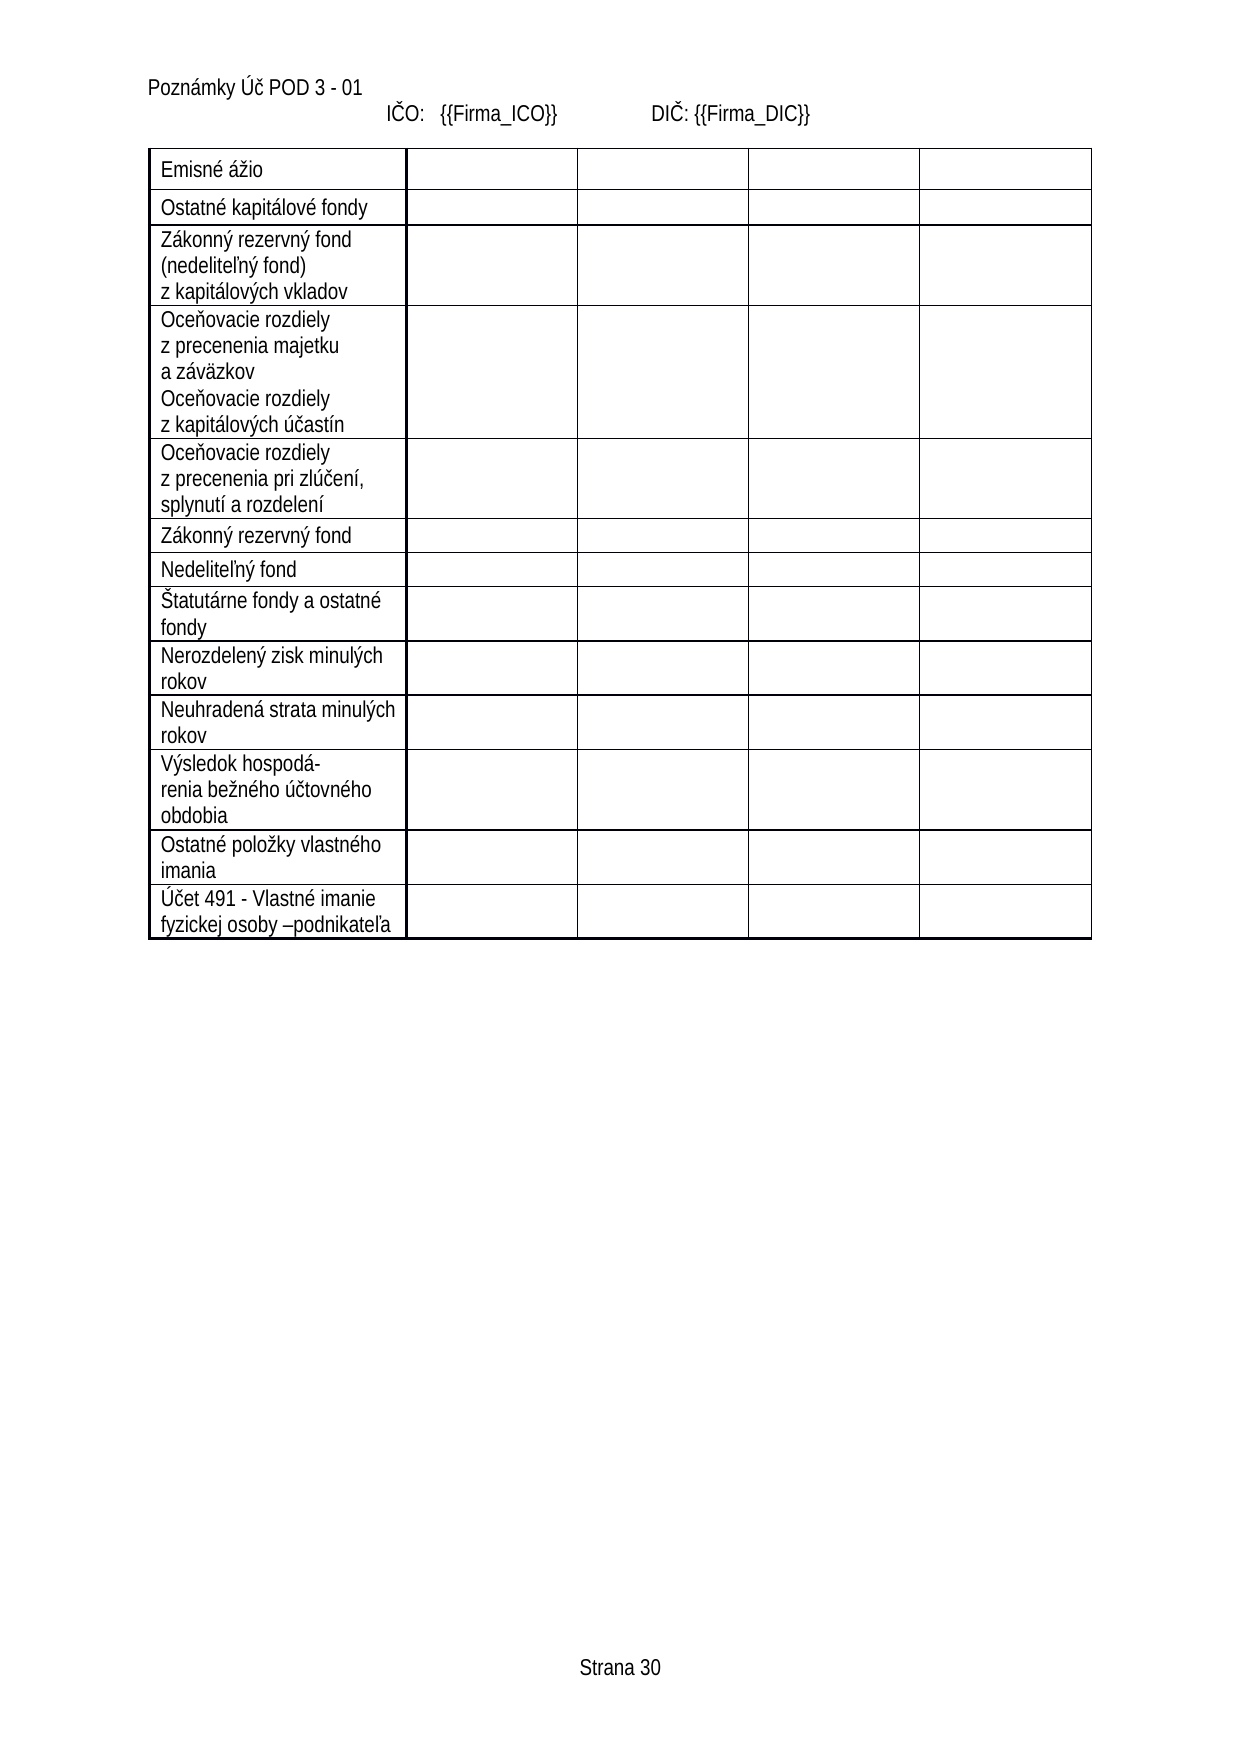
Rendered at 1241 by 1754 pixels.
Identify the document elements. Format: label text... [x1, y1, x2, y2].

table_cell [749, 306, 919, 385]
table_cell [578, 439, 748, 517]
table_cell Zákonný rezervný fond [151, 519, 405, 552]
table_cell [920, 190, 1091, 223]
table_cell Štatutárne fondy a ostatné fondy [151, 587, 405, 640]
table_cell [578, 519, 748, 552]
table_cell [408, 385, 577, 437]
table_cell [578, 750, 748, 829]
table_cell [408, 190, 577, 223]
table_cell Oceňovacie rozdiely z kapitálových účastín [151, 385, 405, 437]
table_cell Výsledok hospodá-renia bežného účtovného obdobia [151, 750, 405, 829]
table_cell [920, 306, 1091, 385]
table_cell [578, 306, 748, 385]
table_cell [920, 519, 1091, 552]
table_cell [920, 149, 1091, 189]
table_cell [749, 385, 919, 437]
table_cell [408, 750, 577, 829]
table_cell [749, 439, 919, 517]
table_cell [408, 831, 577, 883]
table_cell [749, 587, 919, 640]
table_cell Emisné ážio [151, 149, 405, 189]
table_cell [578, 696, 748, 748]
table_cell [408, 519, 577, 552]
table_cell Ostatné kapitálové fondy [151, 190, 405, 223]
table_cell [920, 439, 1091, 517]
table_cell Neuhradená strata minulých rokov [151, 696, 405, 748]
table_cell [749, 831, 919, 883]
table_cell [408, 587, 577, 640]
table_cell [749, 519, 919, 552]
table_cell [408, 553, 577, 586]
table_cell [408, 226, 577, 304]
table_cell [578, 587, 748, 640]
table_cell Nerozdelený zisk minulých rokov [151, 642, 405, 694]
table_cell [749, 696, 919, 748]
table_cell [749, 190, 919, 223]
table_cell Účet 491 - Vlastné imanie fyzickej osoby –podnikateľa [151, 885, 405, 937]
table_cell [920, 831, 1091, 883]
table_cell [578, 226, 748, 304]
table_cell Oceňovacie rozdiely z precenenia majetku a záväzkov [151, 306, 405, 385]
table_cell [749, 750, 919, 829]
table_cell [920, 750, 1091, 829]
table_cell [578, 831, 748, 883]
table_cell Zákonný rezervný fond (nedeliteľný fond) z kapitálových vkladov [151, 226, 405, 304]
table_cell [408, 696, 577, 748]
table_cell [578, 385, 748, 437]
table_cell [578, 190, 748, 223]
table_cell [749, 642, 919, 694]
table_cell Oceňovacie rozdiely z precenenia pri zlúčení, splynutí a rozdelení [151, 439, 405, 517]
table_cell [920, 385, 1091, 437]
table_cell [578, 553, 748, 586]
table_cell [920, 587, 1091, 640]
table_cell [920, 226, 1091, 304]
table_cell [749, 885, 919, 937]
table_cell [749, 553, 919, 586]
table_cell [920, 885, 1091, 937]
table_cell [749, 149, 919, 189]
table_cell [920, 696, 1091, 748]
table_cell [749, 226, 919, 304]
table_cell [408, 149, 577, 189]
table_cell [920, 553, 1091, 586]
table_cell Nedeliteľný fond [151, 553, 405, 586]
table_cell [408, 885, 577, 937]
table_cell Ostatné položky vlastného imania [151, 831, 405, 883]
table_cell [920, 642, 1091, 694]
table_cell [408, 439, 577, 517]
table_cell [408, 642, 577, 694]
table_cell [578, 885, 748, 937]
table_cell [578, 642, 748, 694]
table_cell [408, 306, 577, 385]
table_cell [578, 149, 748, 189]
